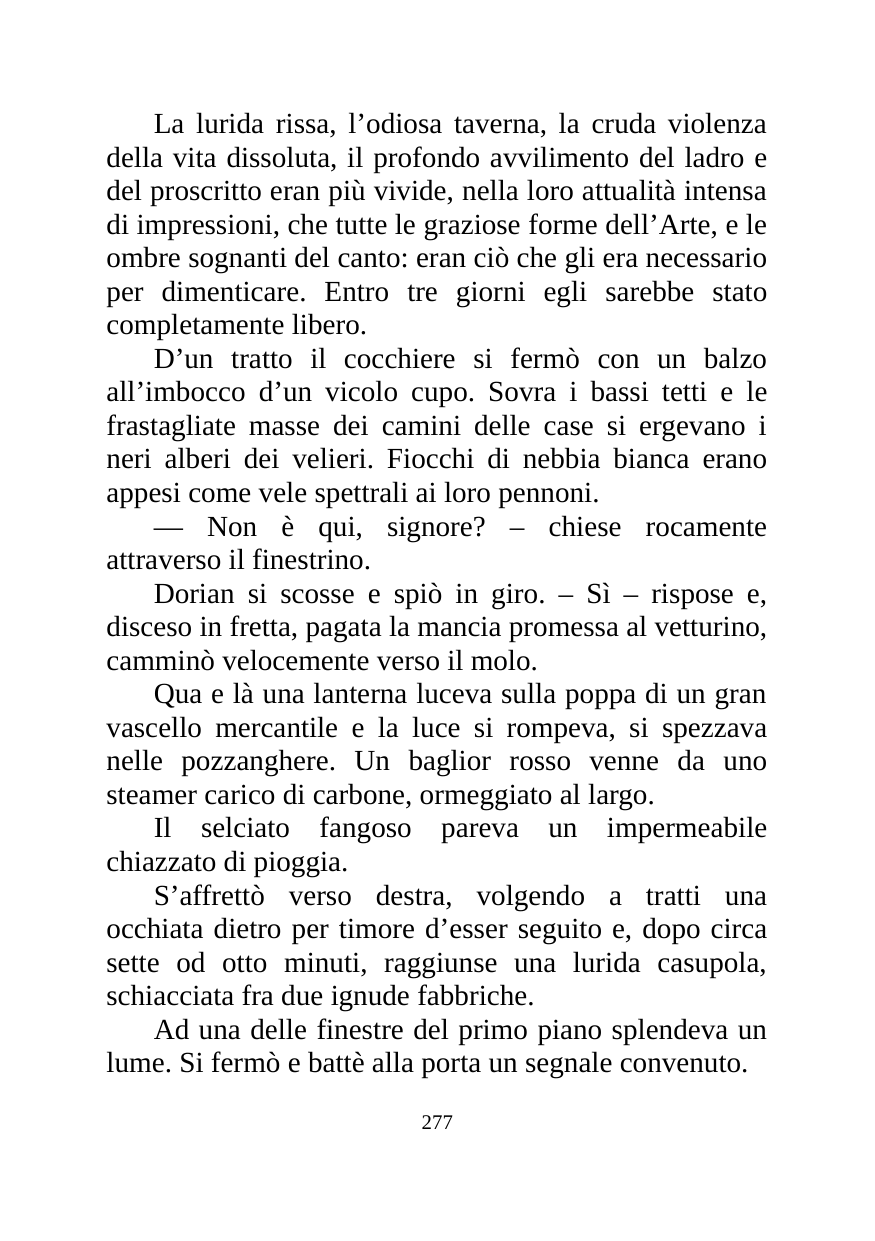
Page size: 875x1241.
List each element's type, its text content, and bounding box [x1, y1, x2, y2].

text Dorian si scosse e spiò in giro. – Sì – rispose e, disceso in fretta, pagata la mancia promessa al vetturino, camminò velocemente verso il molo. [106, 576, 768, 676]
text Qua e là una lanterna luceva sulla poppa di un gran vascello mercantile e la luce si rompeva, si spezzava nelle pozzanghere. Un baglior rosso venne da uno steamer carico di carbone, ormeggiato al largo. [106, 676, 768, 811]
text La lurida rissa, l’odiosa taverna, la cruda violenza della vita dissoluta, il profondo avvilimento del ladro e del proscritto eran più vivide, nella loro attualità intensa di impressioni, che tutte le graziose forme dell’Arte, e le ombre sognanti del canto: eran ciò che gli era necessario per dimenticare. Entro tre giorni egli sarebbe stato completamente libero. [106, 106, 768, 341]
text — Non è qui, signore? – chiese rocamente attraverso il finestrino. [106, 509, 768, 576]
text Ad una delle finestre del primo piano splendeva un lume. Si fermò e battè alla porta un segnale convenuto. [106, 1012, 768, 1079]
text S’affrettò verso destra, volgendo a tratti una occhiata dietro per timore d’esser seguito e, dopo circa sette od otto minuti, raggiunse una lurida casupola, schiacciata fra due ignude fabbriche. [106, 878, 768, 1012]
text D’un tratto il cocchiere si fermò con un balzo all’imbocco d’un vicolo cupo. Sovra i bassi tetti e le frastagliate masse dei camini delle case si ergevano i neri alberi dei velieri. Fiocchi di nebbia bianca erano appesi come vele spettrali ai loro pennoni. [106, 341, 768, 509]
text Il selciato fangoso pareva un impermeabile chiazzato di pioggia. [106, 811, 768, 878]
